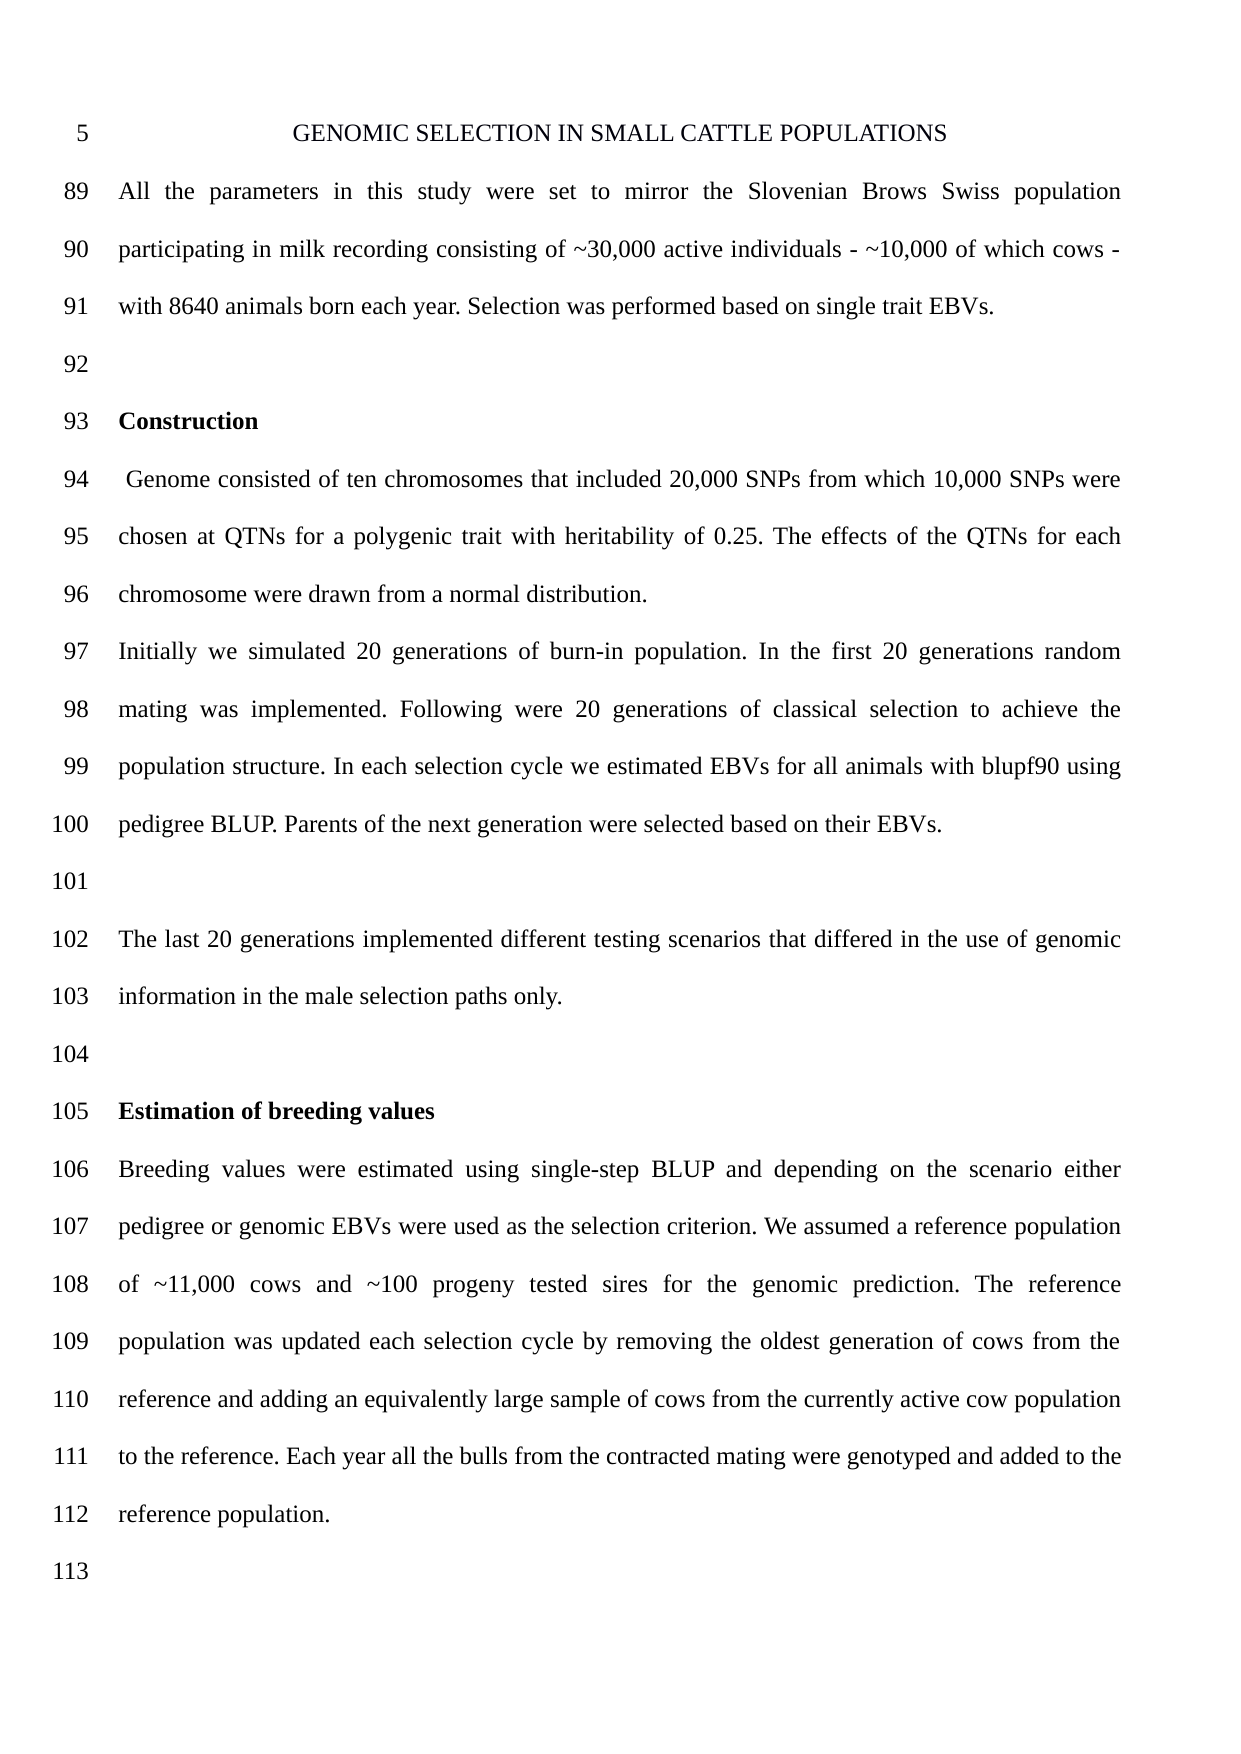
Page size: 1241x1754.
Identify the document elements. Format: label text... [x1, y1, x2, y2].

text Construction [118, 406, 1122, 435]
text The last 20 generations implemented different testing scenarios that differed in the use of genomic information in the male selection paths only. [118, 924, 1122, 1010]
text Genome consisted of ten chromosomes that included 20,000 SNPs from which 10,000 SNPs were chosen at QTNs for a polygenic trait with heritability of 0.25. The effects of the QTNs for each chromosome were drawn from a normal distribution. [118, 464, 1122, 608]
text Initially we simulated 20 generations of burn-in population. In the first 20 generations random mating was implemented. Following were 20 generations of classical selection to achieve the population structure. In each selection cycle we estimated EBVs for all animals with blupf90 using pedigree BLUP. Parents of the next generation were selected based on their EBVs. [118, 636, 1122, 838]
text Estimation of breeding values [118, 1096, 1122, 1125]
text All the parameters in this study were set to mirror the Slovenian Brows Swiss population participating in milk recording consisting of ~30,000 active individuals - ~10,000 of which cows - with 8640 animals born each year. Selection was performed based on single trait EBVs. [118, 176, 1122, 320]
text Breeding values were estimated using single-step BLUP and depending on the scenario either pedigree or genomic EBVs were used as the selection criterion. We assumed a reference population of ~11,000 cows and ~100 progeny tested sires for the genomic prediction. The reference population was updated each selection cycle by removing the oldest generation of cows from the reference and adding an equivalently large sample of cows from the currently active cow population to the reference. Each year all the bulls from the contracted mating were genotyped and added to the reference population. [118, 1154, 1122, 1528]
